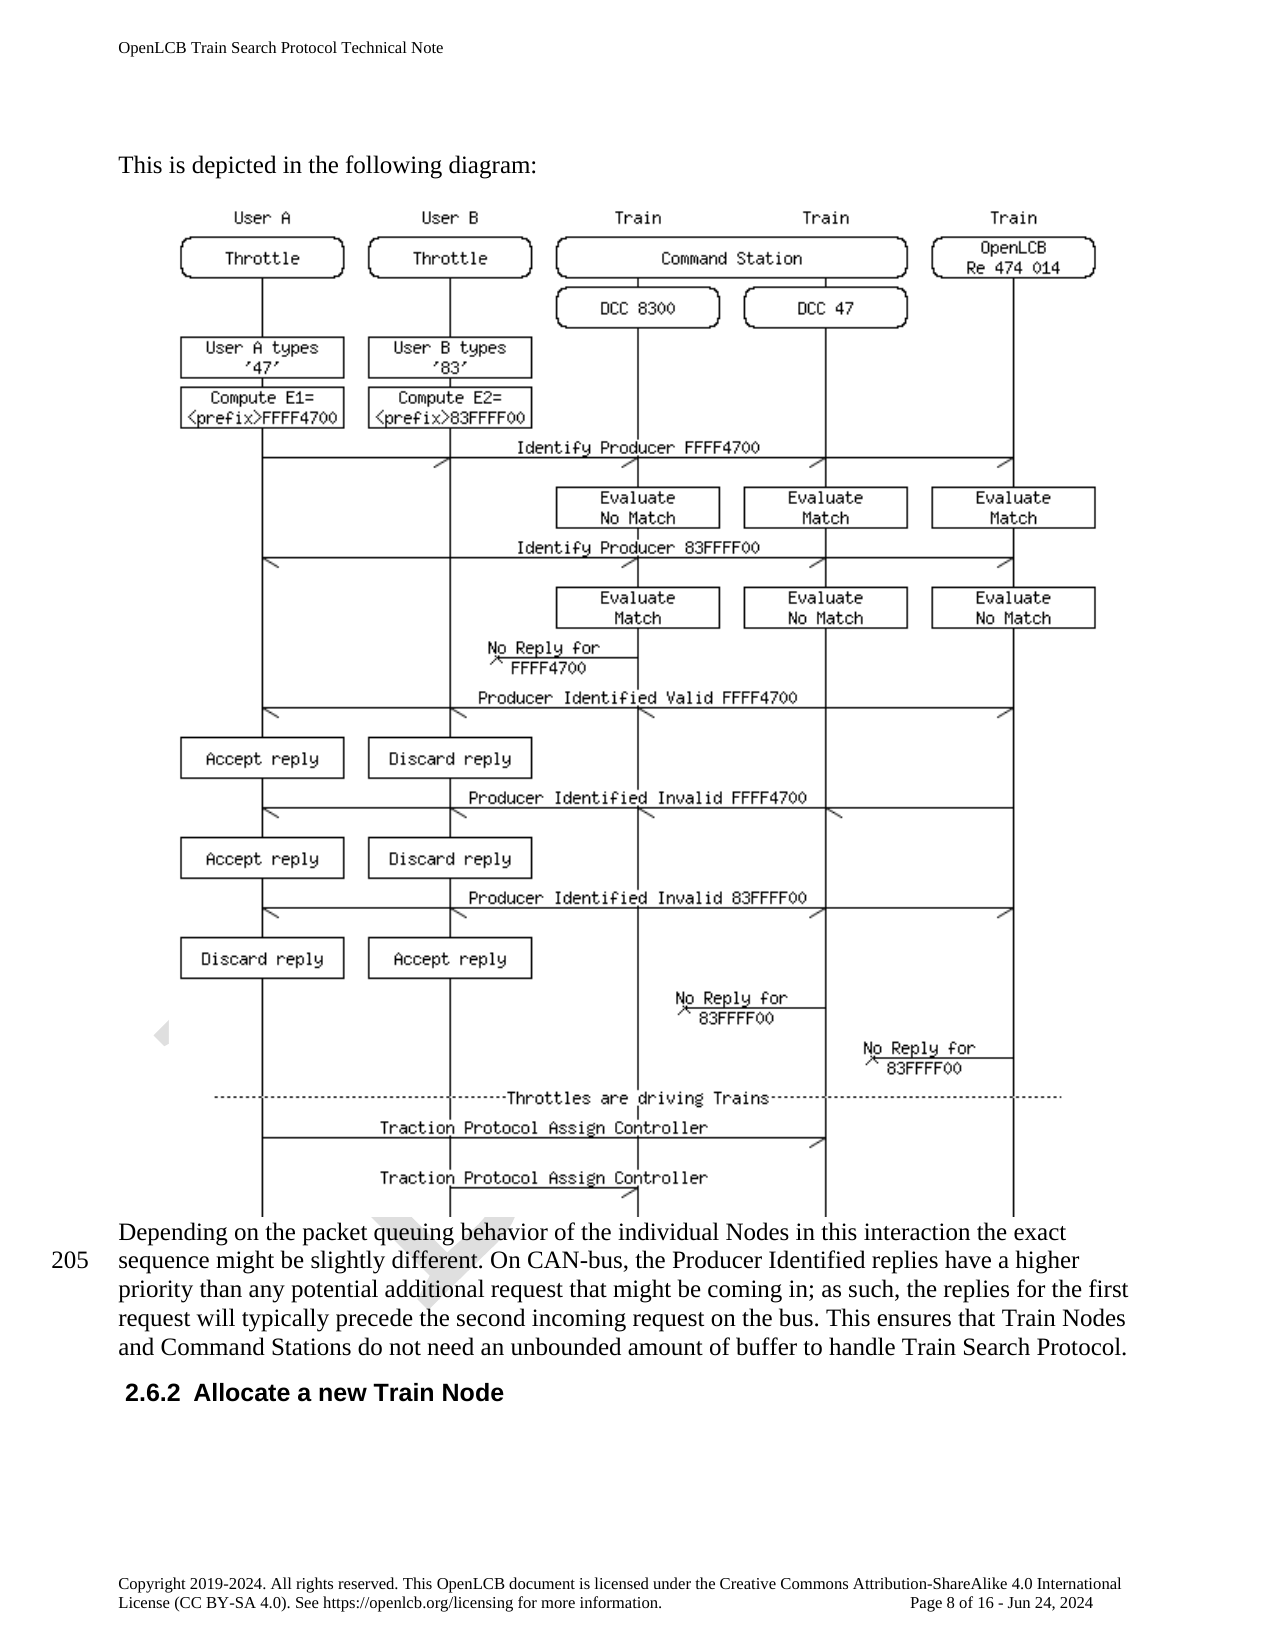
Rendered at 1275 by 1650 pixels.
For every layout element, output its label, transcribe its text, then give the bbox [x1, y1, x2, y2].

subtitle Allocate a new Train Node [118, 1378, 1157, 1407]
text This is depicted in the following diagram: [118, 150, 1157, 179]
picture [168, 196, 1107, 1217]
text Depending on the packet queuing behavior of the individual Nodes in this interaction the exact sequence might be slightly different. On CAN-bus, the Producer Identified replies have a higher priority than any potential additional request that might be coming in; as such, the replies for the first request will typically precede the second incoming request on the bus. This ensures that Train Nodes and Command Stations do not need an unbounded amount of buffer to handle Train Search Protocol. [118, 196, 1157, 1360]
